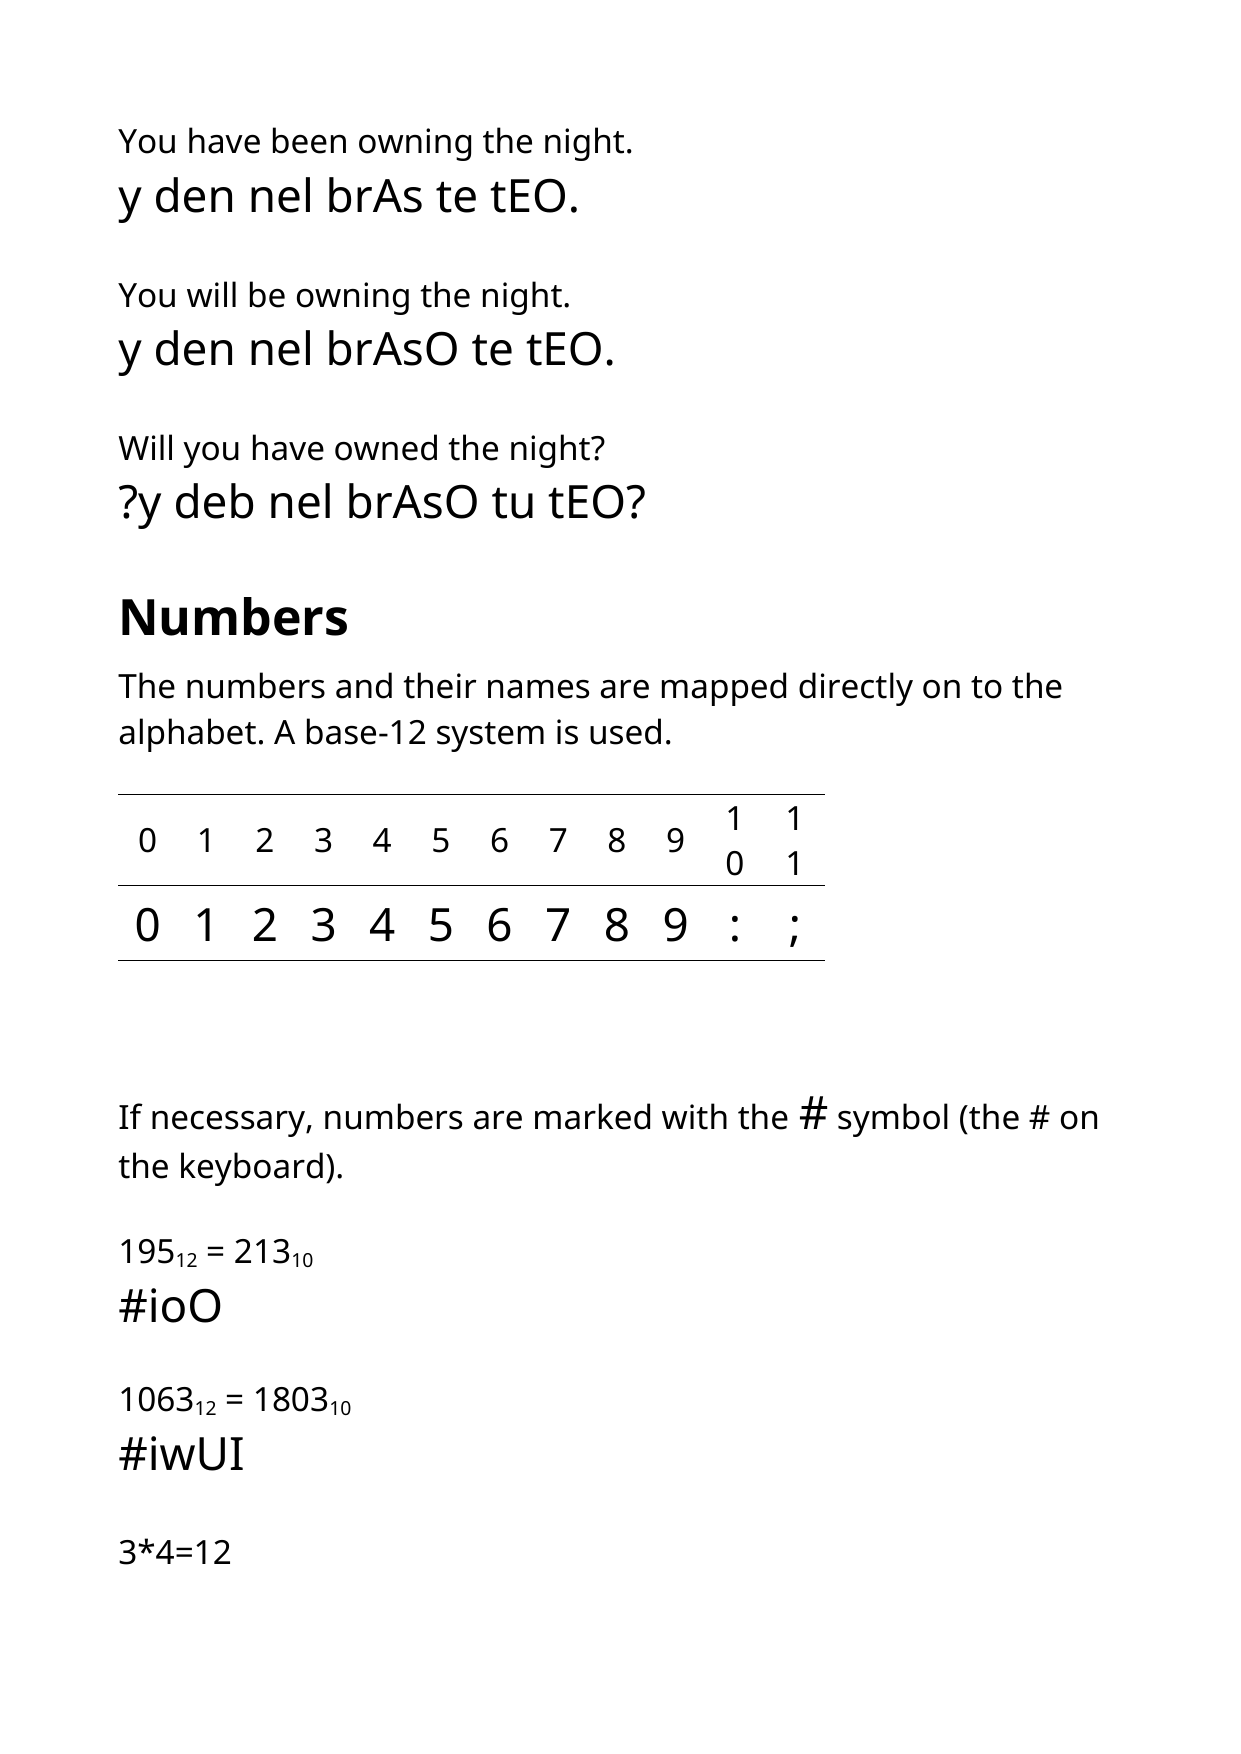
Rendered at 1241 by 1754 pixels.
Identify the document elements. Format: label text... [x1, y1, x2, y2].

table_cell : [705, 886, 765, 960]
text 3*4=12 [118, 1529, 1122, 1574]
table_header 5 [411, 795, 470, 885]
table_cell 7 [529, 886, 587, 960]
text #iwUI [118, 1421, 1122, 1483]
table_header 4 [353, 795, 411, 885]
text y den nel brAs te tEO. [118, 163, 1122, 226]
table_header 2 [235, 795, 294, 885]
text You have been owning the night. [118, 118, 1122, 163]
table_header 8 [587, 795, 646, 885]
table_header 3 [294, 795, 353, 885]
text #ioO [118, 1273, 1122, 1336]
table_cell 9 [646, 886, 704, 960]
table_cell 1 [177, 886, 235, 960]
table_cell 5 [411, 886, 470, 960]
text 106312 = 180310 [118, 1376, 1122, 1421]
table_cell 3 [294, 886, 353, 960]
table_header 6 [470, 795, 529, 885]
text y den nel brAsO te tEO. [118, 317, 1122, 379]
table_cell 8 [587, 886, 646, 960]
table_cell 4 [353, 886, 411, 960]
table_header 11 [765, 795, 825, 885]
table_cell 2 [235, 886, 294, 960]
text 19512 = 21310 [118, 1228, 1122, 1273]
table_cell ; [765, 886, 825, 960]
table_cell 0 [118, 886, 177, 960]
text You will be owning the night. [118, 271, 1122, 317]
text The numbers and their names are mapped directly on to the alphabet. A base-12 system is used. [118, 663, 1122, 754]
table_header 10 [705, 795, 765, 885]
text Will you have owned the night? [118, 424, 1122, 470]
text If necessary, numbers are marked with the # symbol (the # on the keyboard). [118, 1081, 1122, 1188]
table_header 0 [118, 795, 177, 885]
text ?y deb nel brAsO tu tEO? [118, 470, 1122, 532]
table_header 7 [529, 795, 587, 885]
table_cell 6 [470, 886, 529, 960]
table_header 1 [177, 795, 235, 885]
subtitle Numbers [118, 582, 1122, 651]
table_header 9 [646, 795, 704, 885]
